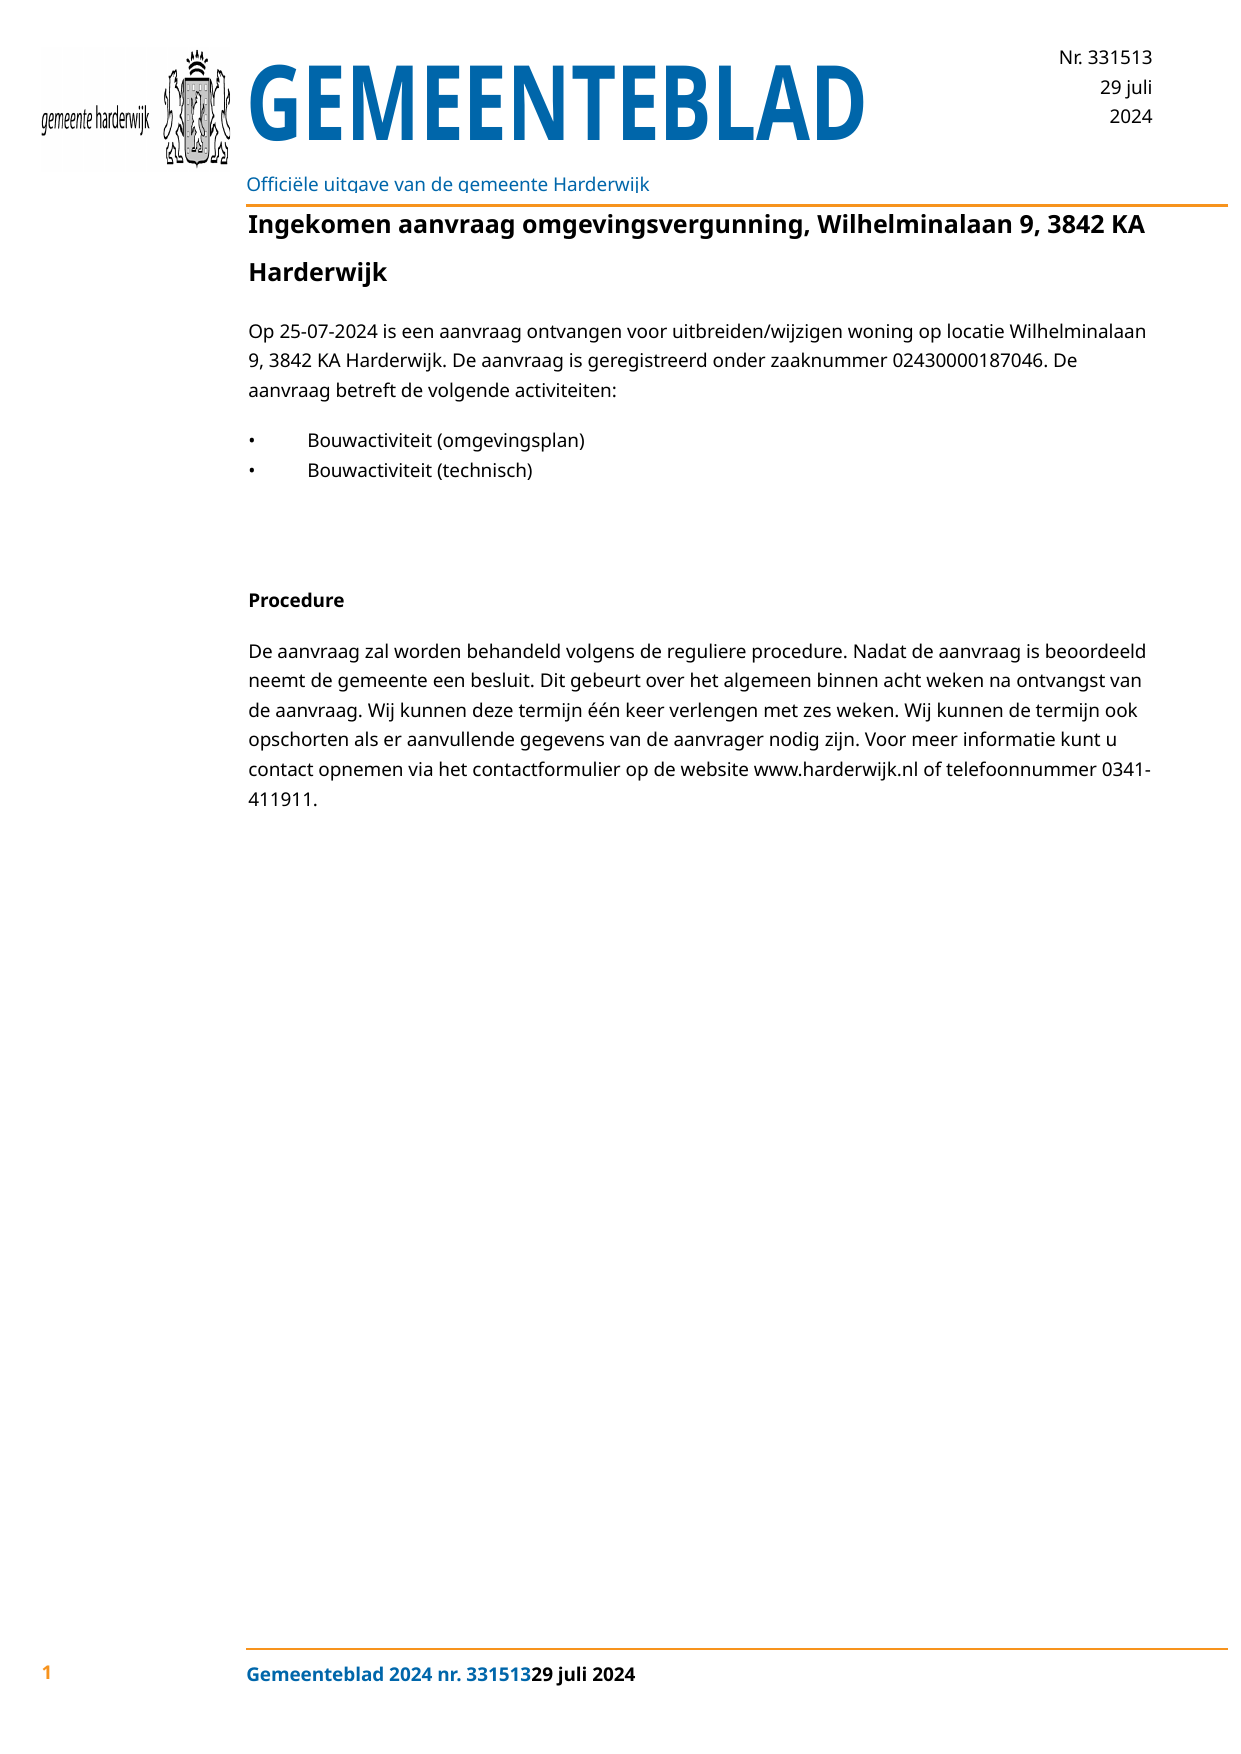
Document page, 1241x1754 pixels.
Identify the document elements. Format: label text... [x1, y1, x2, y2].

text Ingekomen aanvraag omgevingsvergunning, Wilhelminalaan 9, 3842 KA Harderwijk [248, 207, 1152, 288]
list Bouwactiviteit (omgevingsplan) [248, 427, 1152, 453]
text Op 25-07-2024 is een aanvraag ontvangen voor uitbreiden/wijzigen woning op locatie Wilhelminalaan 9, 3842 KA Harderwijk. De aanvraag is geregistreerd onder zaaknummer 02430000187046. De aanvraag betreft de volgende activiteiten: [248, 318, 1152, 403]
list Bouwactiviteit (technisch) [248, 457, 1152, 483]
text Procedure [248, 587, 1152, 613]
text De aanvraag zal worden behandeld volgens de reguliere procedure. Nadat de aanvraag is beoordeeld neemt de gemeente een besluit. Dit gebeurt over het algemeen binnen acht weken na ontvangst van de aanvraag. Wij kunnen deze termijn één keer verlengen met zes weken. Wij kunnen de termijn ook opschorten als er aanvullende gegevens van de aanvrager nodig zijn. Voor meer informatie kunt u contact opnemen via het contactformulier op de website www.harderwijk.nl of telefoonnummer 0341-411911. [248, 638, 1152, 812]
picture [41, 47, 231, 172]
